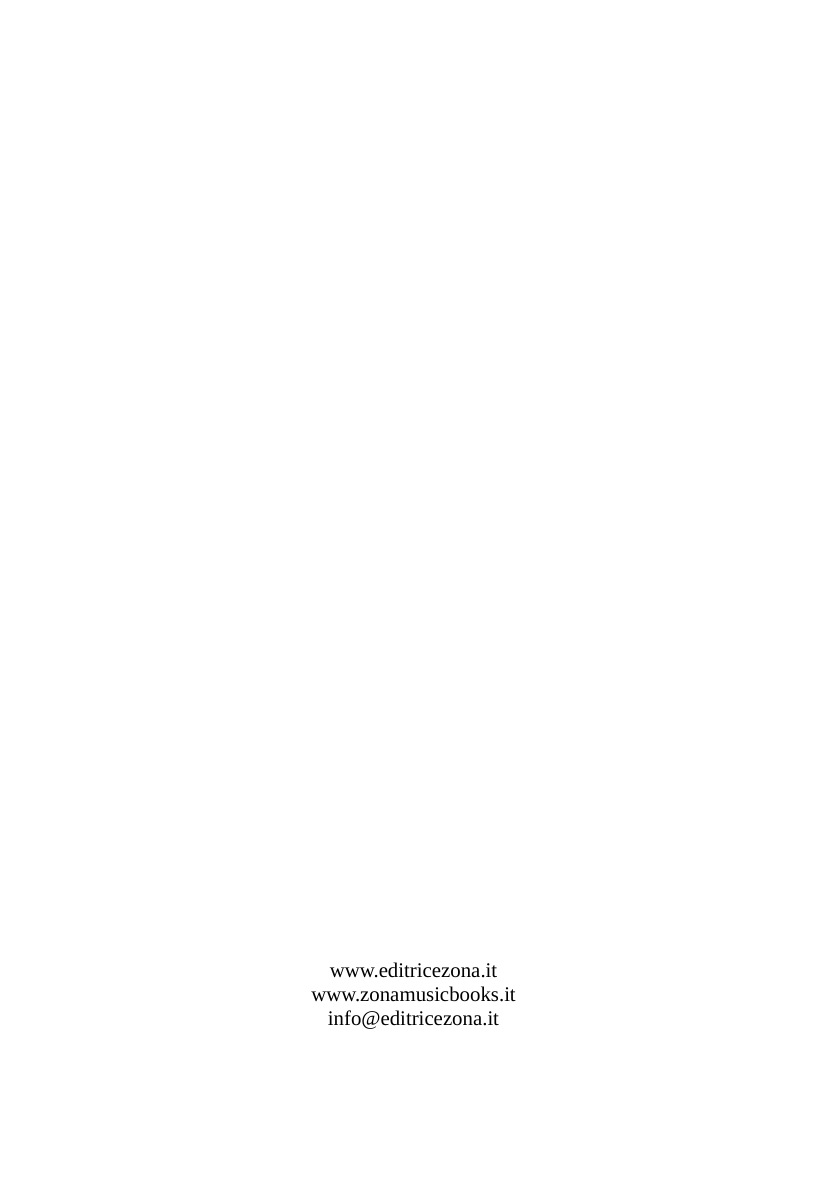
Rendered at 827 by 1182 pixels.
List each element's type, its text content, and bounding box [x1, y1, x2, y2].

text info@editricezona.it [88, 1006, 738, 1030]
text www.zonamusicbooks.it [88, 982, 738, 1006]
text www.editricezona.it [88, 958, 738, 982]
